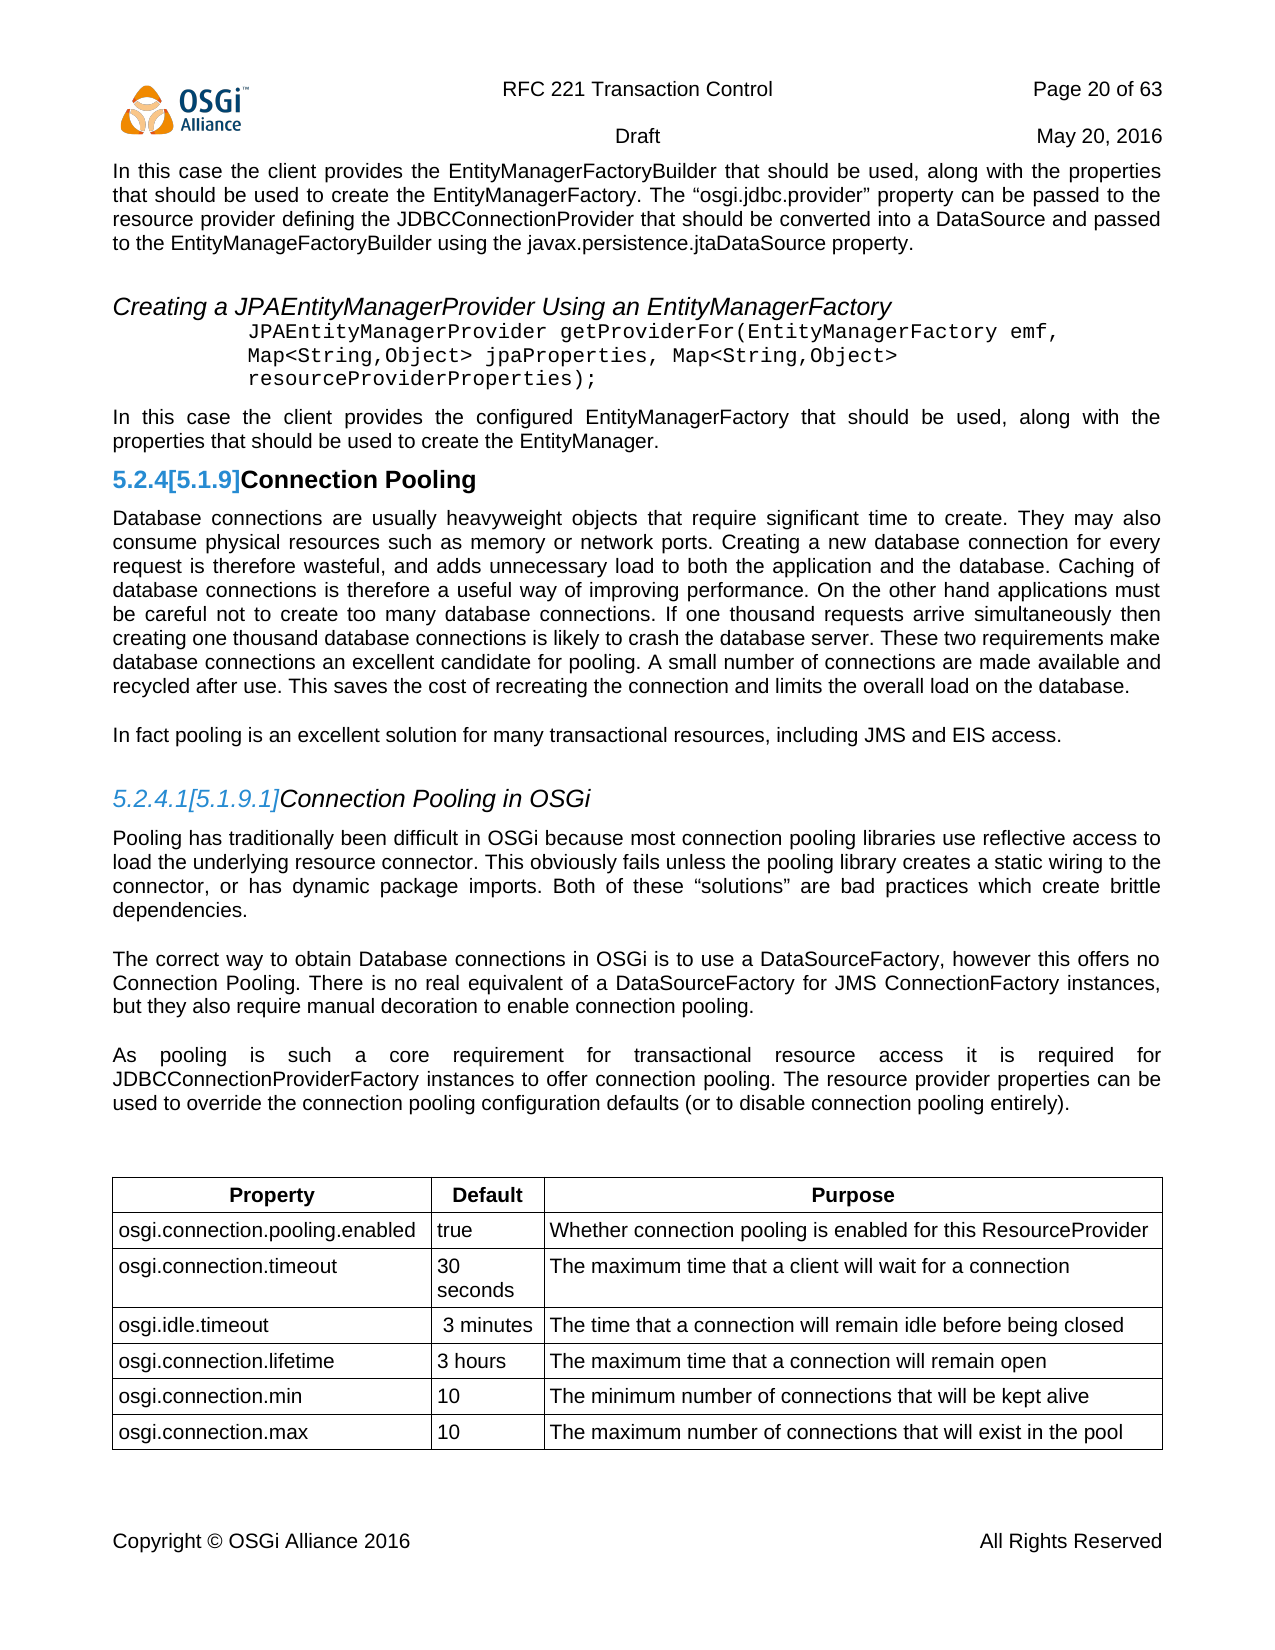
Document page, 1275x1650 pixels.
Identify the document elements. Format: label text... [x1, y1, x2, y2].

table_cell 10 [432, 1415, 544, 1449]
table_cell 30 seconds [432, 1249, 544, 1307]
table_cell 10 [432, 1379, 544, 1414]
table_cell osgi.connection.timeout [113, 1249, 431, 1307]
table_cell 3 minutes [432, 1308, 544, 1343]
table_cell The time that a connection will remain idle before being closed [545, 1308, 1162, 1343]
table_cell osgi.connection.pooling.enabled [113, 1213, 431, 1248]
table_cell 3 hours [432, 1344, 544, 1378]
table_header Default [432, 1178, 544, 1212]
picture [113, 78, 257, 142]
table_cell osgi.connection.min [113, 1379, 431, 1414]
text In this case the client provides the EntityManagerFactoryBuilder that should be used, along with the properties that should be used to create the EntityManagerFactory. The “osgi.jdbc.provider” property can be passed to the resource provider defining the JDBCConnectionProvider that should be converted into a DataSource and passed to the EntityManageFactoryBuilder using the javax.persistence.jtaDataSource property. [112, 159, 1162, 255]
subtitle Creating a JPAEntityManagerProvider Using an EntityManagerFactory [112, 292, 1162, 321]
table_cell osgi.connection.max [113, 1415, 431, 1449]
text In fact pooling is an excellent solution for many transactional resources, including JMS and EIS access. [112, 723, 1162, 747]
subtitle Connection Pooling [112, 465, 1162, 494]
table_cell osgi.connection.lifetime [113, 1344, 431, 1378]
table_cell The maximum time that a connection will remain open [545, 1344, 1162, 1378]
table_cell The maximum number of connections that will exist in the pool [545, 1415, 1162, 1449]
text Database connections are usually heavyweight objects that require significant time to create. They may also consume physical resources such as memory or network ports. Creating a new database connection for every request is therefore wasteful, and adds unnecessary load to both the application and the database. Caching of database connections is therefore a useful way of improving performance. On the other hand applications must be careful not to create too many database connections. If one thousand requests arrive simultaneously then creating one thousand database connections is likely to crash the database server. These two requirements make database connections an excellent candidate for pooling. A small number of connections are made available and recycled after use. This saves the cost of recreating the connection and limits the overall load on the database. [112, 506, 1162, 698]
table_cell The maximum time that a client will wait for a connection [545, 1249, 1162, 1307]
table_cell osgi.idle.timeout [113, 1308, 431, 1343]
table_cell Whether connection pooling is enabled for this ResourceProvider [545, 1213, 1162, 1248]
table_cell The minimum number of connections that will be kept alive [545, 1379, 1162, 1414]
table_cell true [432, 1213, 544, 1248]
text JPAEntityManagerProvider getProviderFor(EntityManagerFactory emf, Map<String,Object> jpaProperties, Map<String,Object> resourceProviderProperties); [247, 321, 1162, 392]
text In this case the client provides the configured EntityManagerFactory that should be used, along with the properties that should be used to create the EntityManager. [112, 404, 1162, 452]
table_header Property [113, 1178, 431, 1212]
table_header Purpose [545, 1178, 1162, 1212]
text Pooling has traditionally been difficult in OSGi because most connection pooling libraries use reflective access to load the underlying resource connector. This obviously fails unless the pooling library creates a static wiring to the connector, or has dynamic package imports. Both of these “solutions” are bad practices which create brittle dependencies. [112, 826, 1162, 921]
subtitle Connection Pooling in OSGi [112, 784, 1162, 813]
text As pooling is such a core requirement for transactional resource access it is required for JDBCConnectionProviderFactory instances to offer connection pooling. The resource provider properties can be used to override the connection pooling configuration defaults (or to disable connection pooling entirely). [112, 1043, 1162, 1115]
text The correct way to obtain Database connections in OSGi is to use a DataSourceFactory, however this offers no Connection Pooling. There is no real equivalent of a DataSourceFactory for JMS ConnectionFactory instances, but they also require manual decoration to enable connection pooling. [112, 946, 1162, 1018]
